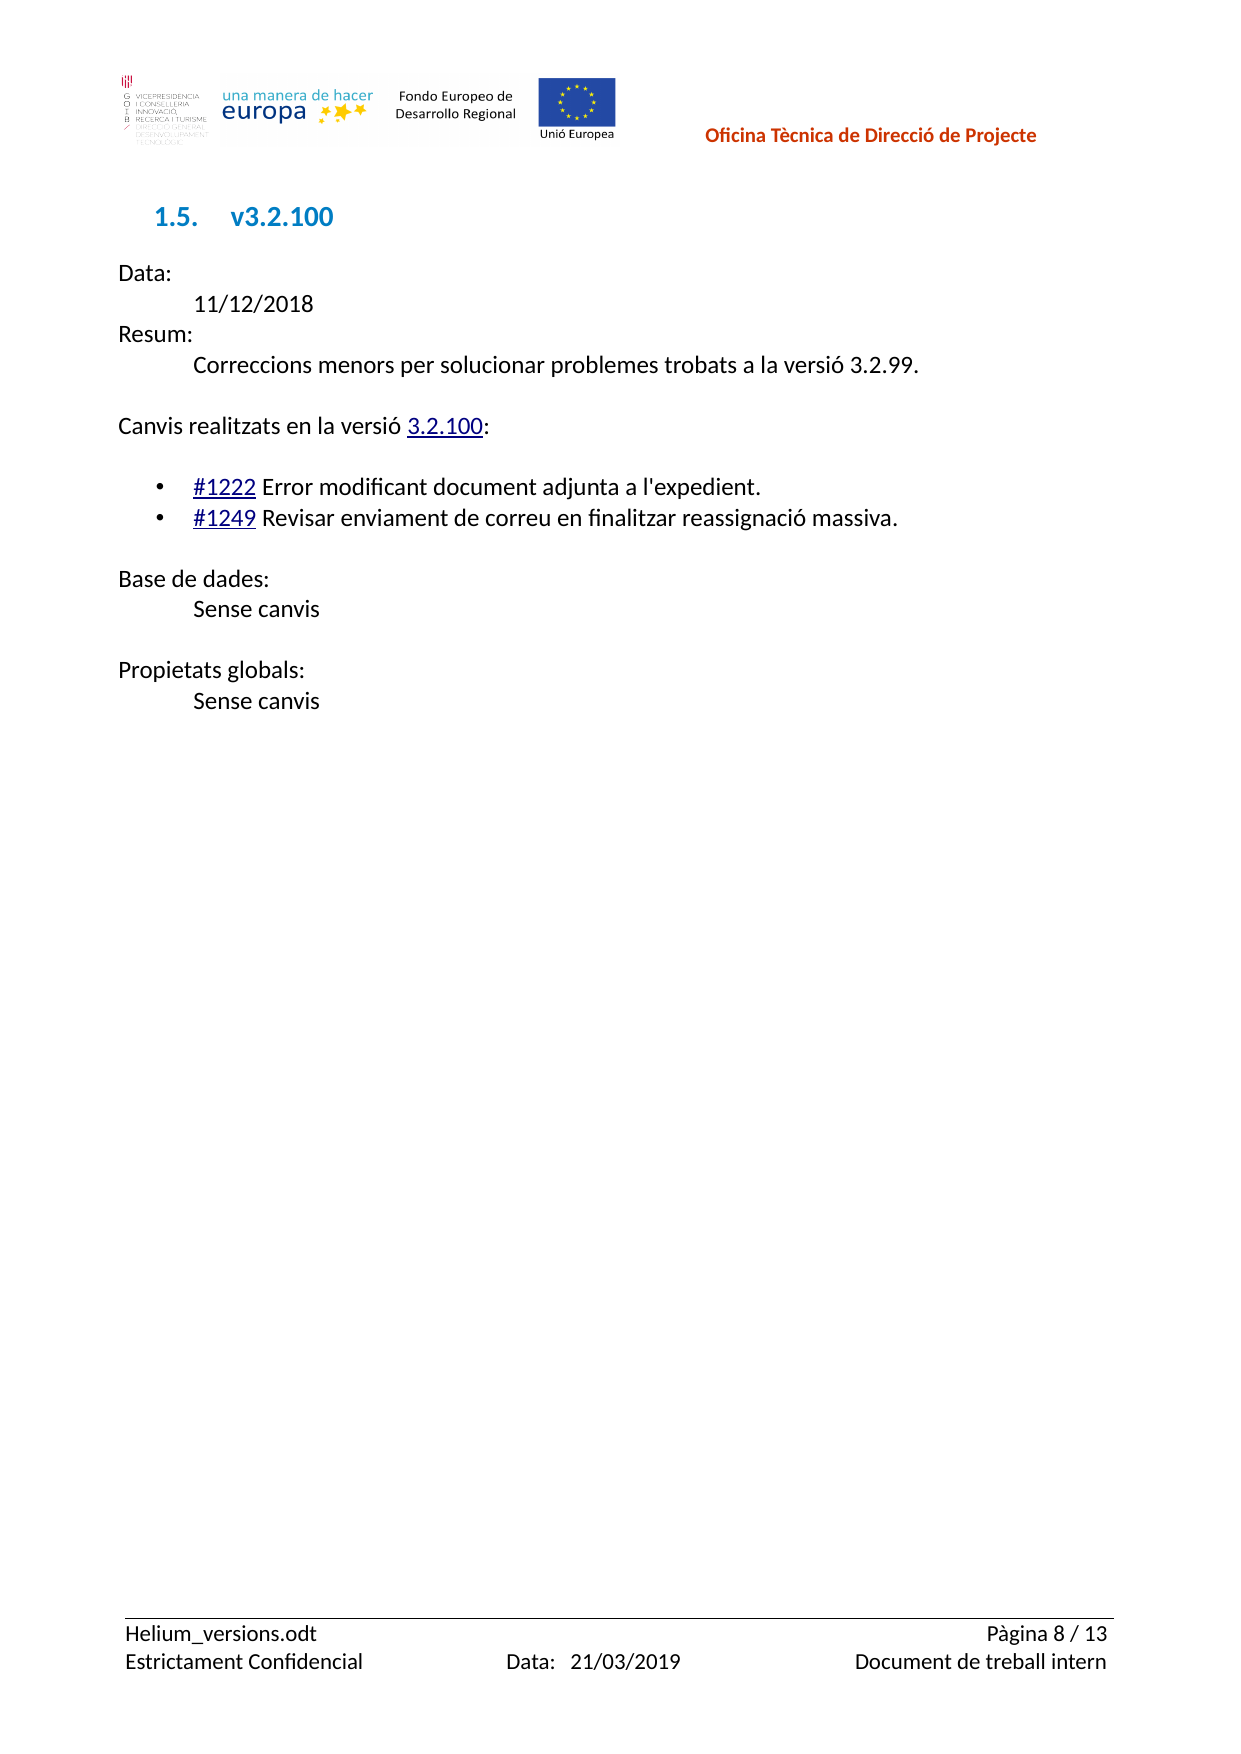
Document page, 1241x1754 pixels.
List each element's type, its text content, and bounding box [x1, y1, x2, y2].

text Propietats globals: [118, 654, 1122, 685]
text Sense canvis [118, 593, 1122, 624]
picture [219, 73, 621, 147]
text Correccions menors per solucionar problemes trobats a la versió 3.2.99. [118, 349, 1122, 380]
list #1249 Revisar enviament de correu en finalitzar reassignació massiva. [156, 502, 1122, 532]
text Resum: [118, 319, 1122, 349]
text 11/12/2018 [118, 288, 1122, 319]
subtitle v3.2.100 [153, 198, 1122, 234]
list #1222 Error modificant document adjunta a l'expedient. [156, 471, 1122, 502]
text Canvis realitzats en la versió 3.2.100: [118, 410, 1122, 441]
picture [118, 73, 213, 147]
text Sense canvis [118, 685, 1122, 715]
text Data: [118, 258, 1122, 288]
text Base de dades: [118, 563, 1122, 593]
